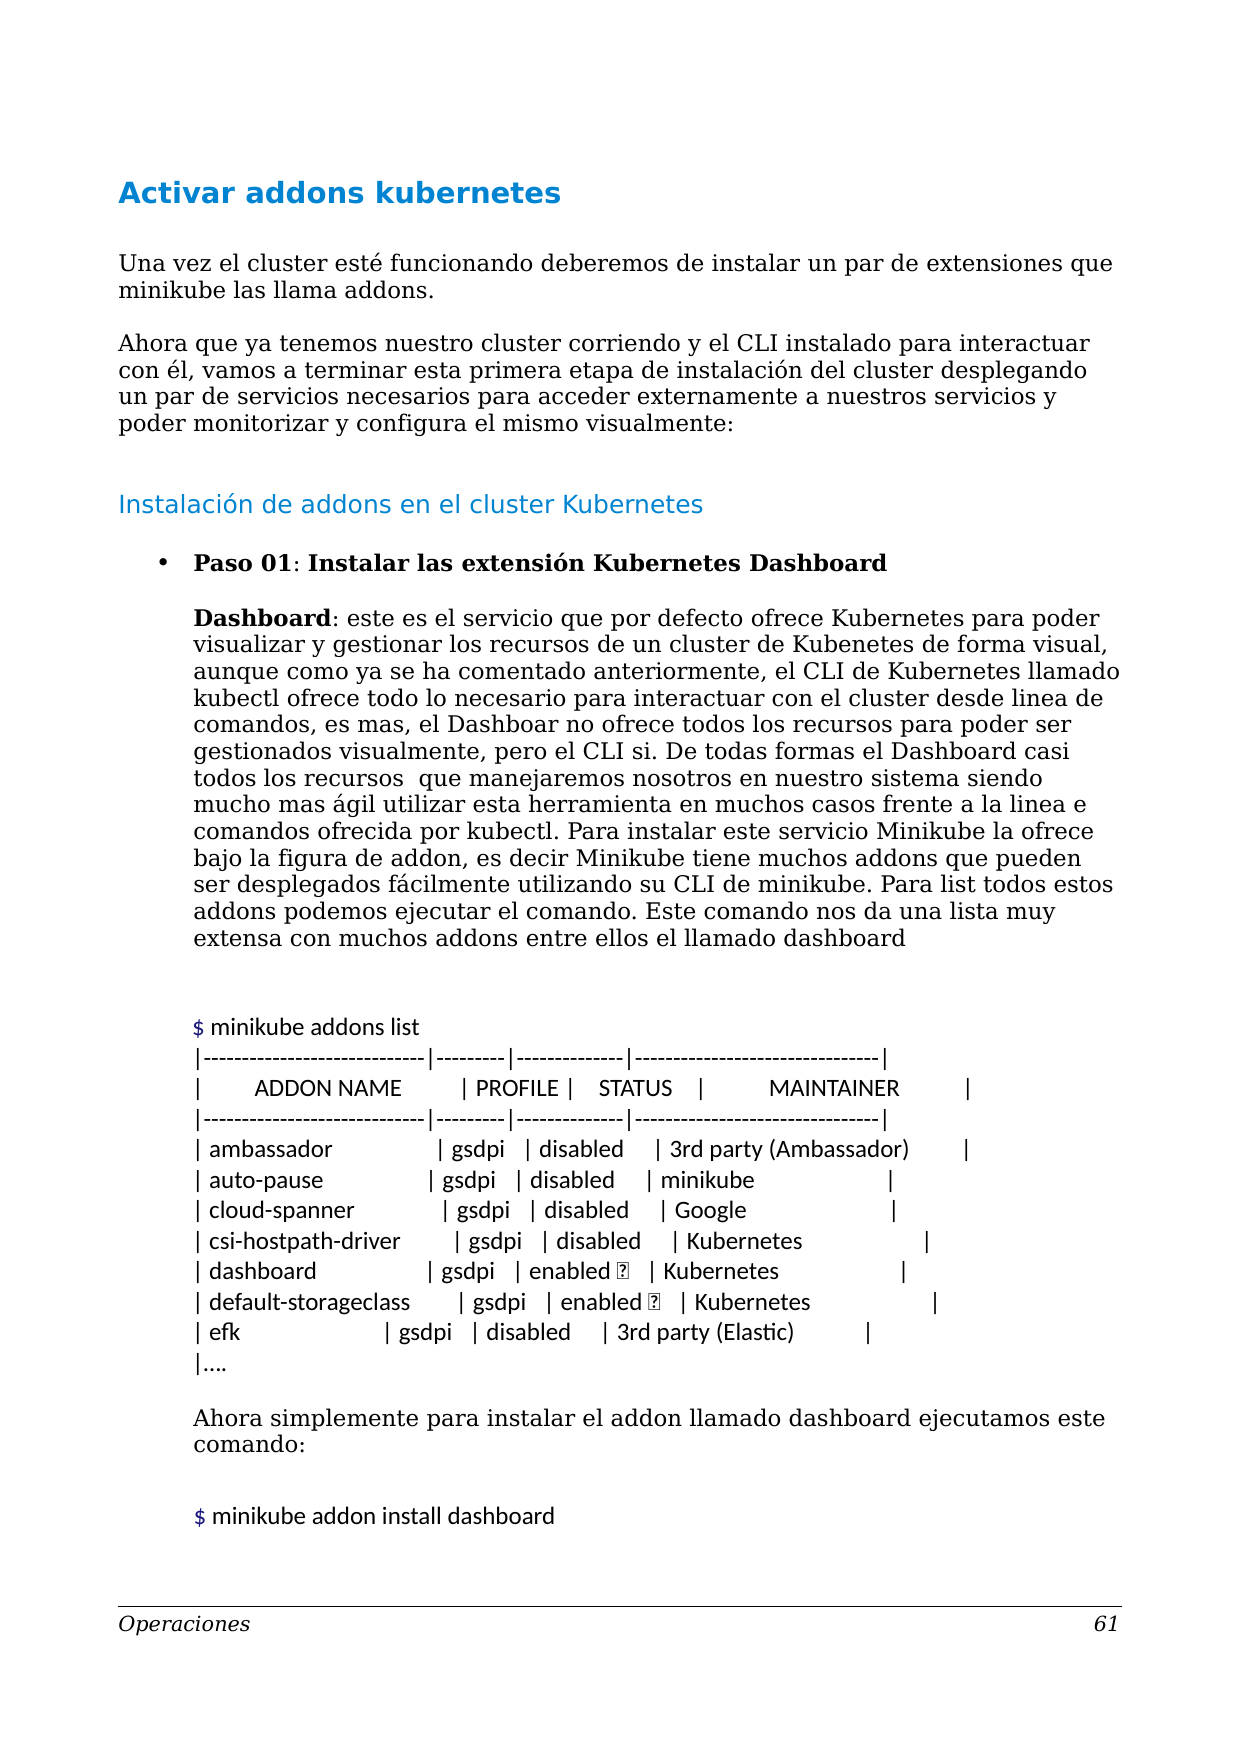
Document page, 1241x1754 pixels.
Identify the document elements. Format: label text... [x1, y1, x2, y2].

text Una vez el cluster esté funcionando deberemos de instalar un par de extensiones que minikube las llama addons. Ahora que ya tenemos nuestro cluster corriendo y el CLI instalado para interactuar con él, vamos a terminar esta primera etapa de instalación del cluster desplegando un par de servicios necesarios para acceder externamente a nuestros servicios y poder monitorizar y configura el mismo visualmente: [118, 250, 1122, 437]
text Activar addons kubernetes [118, 177, 1122, 211]
list Paso 01: Instalar las extensión Kubernetes Dashboard Dashboard: este es el servicio que por defecto ofrece Kubernetes para poder visualizar y gestionar los recursos de un cluster de Kubenetes de forma visual, aunque como ya se ha comentado anteriormente, el CLI de Kubernetes llamado kubectl ofrece todo lo necesario para interactuar con el cluster desde linea de comandos, es mas, el Dashboar no ofrece todos los recursos para poder ser gestionados visualmente, pero el CLI si. De todas formas el Dashboard casi todos los recursos que manejaremos nosotros en nuestro sistema siendo mucho mas ágil utilizar esta herramienta en muchos casos frente a la linea e comandos ofrecida por kubectl. Para instalar este servicio Minikube la ofrece bajo la figura de addon, es decir Minikube tiene muchos addons que pueden ser desplegados fácilmente utilizando su CLI de minikube. Para list todos estos addons podemos ejecutar el comando. Este comando nos da una lista muy extensa con muchos addons entre ellos el llamado dashboard Ahora simplemente para instalar el addon llamado dashboard ejecutamos este comando: [156, 549, 1122, 1458]
text Instalación de addons en el cluster Kubernetes [118, 463, 1122, 519]
